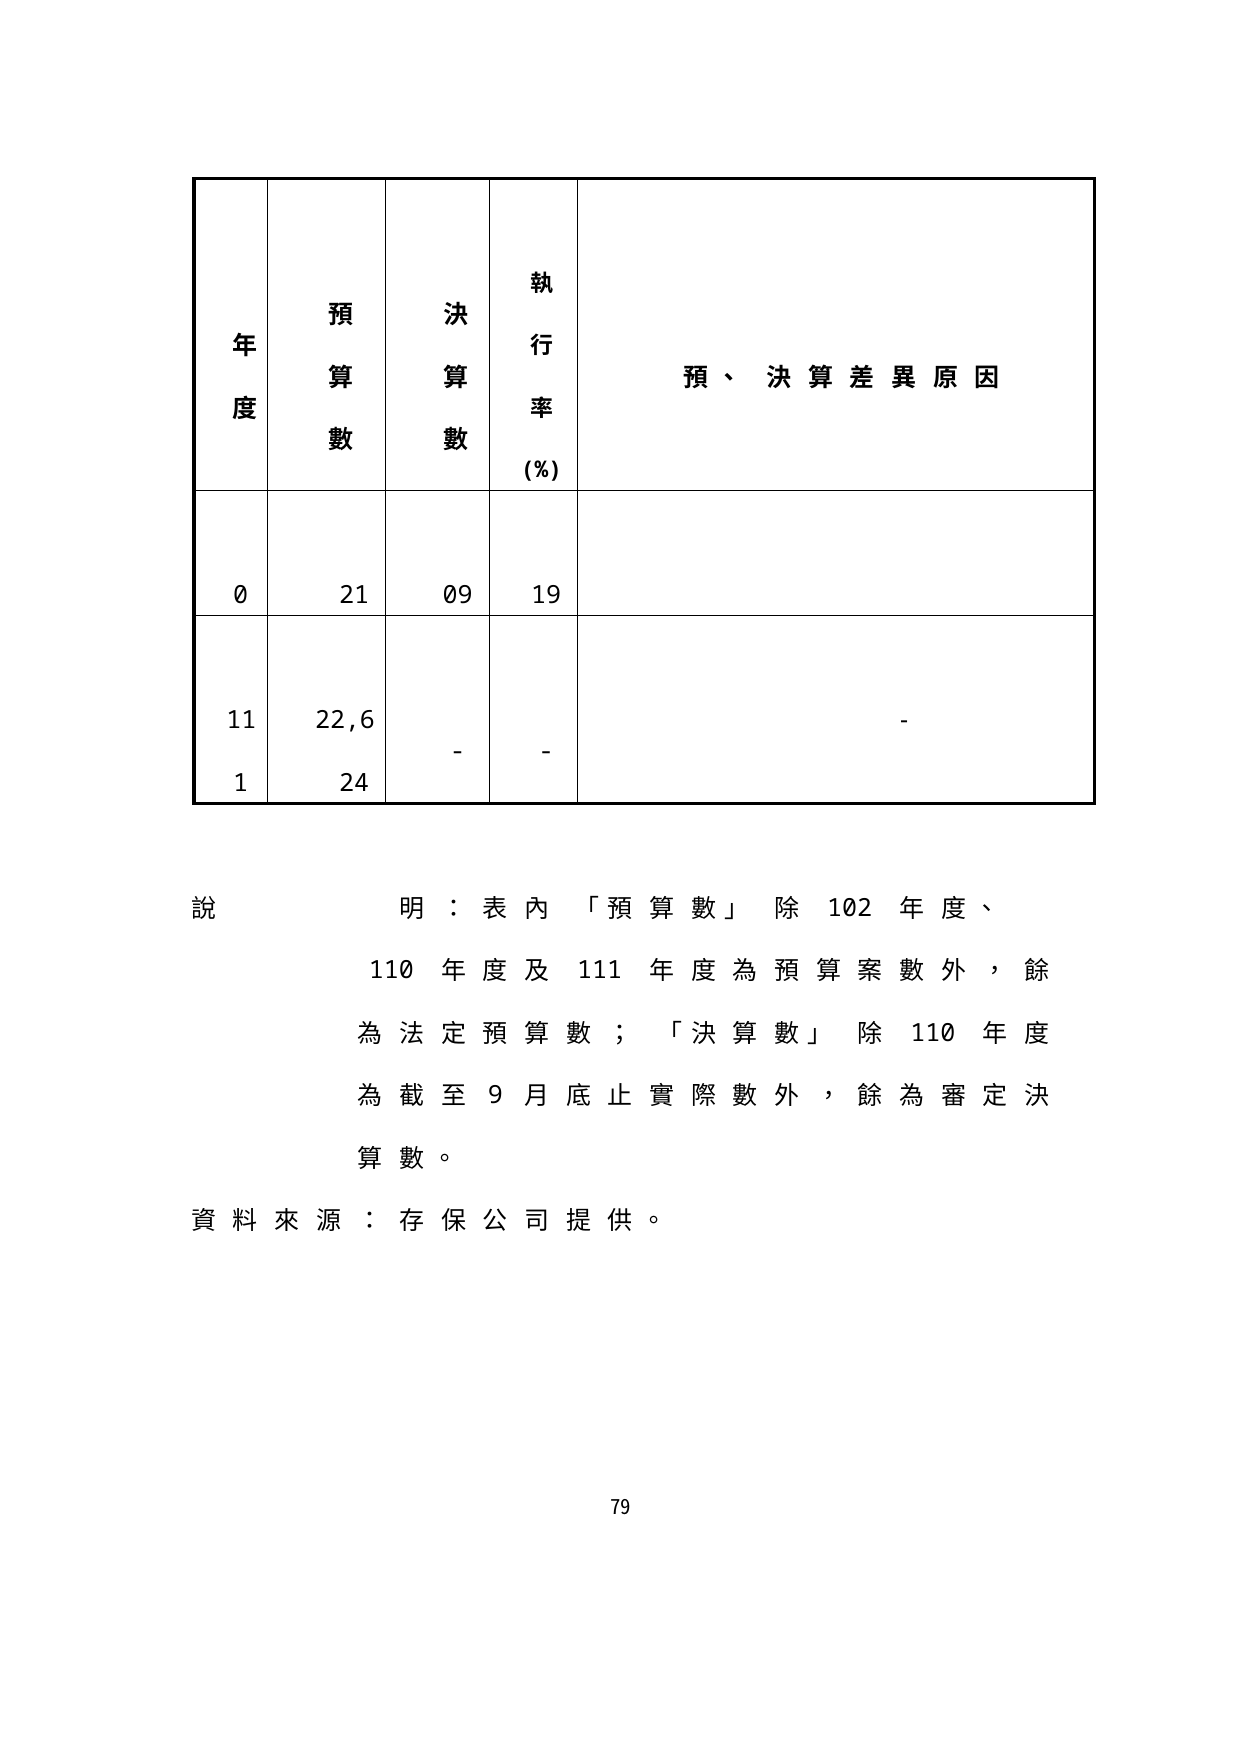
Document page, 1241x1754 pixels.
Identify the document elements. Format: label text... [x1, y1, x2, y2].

table_cell - [490, 616, 577, 802]
text 資料來源：存保公司提供。 [183, 1177, 1058, 1240]
table_header 決算數 [386, 180, 489, 490]
table_cell 09 [386, 491, 489, 615]
table_cell - [578, 616, 1093, 802]
table_header 預算數 [268, 180, 385, 490]
table_cell 0 [196, 491, 267, 615]
table_cell - [386, 616, 489, 802]
table_cell 21 [268, 491, 385, 615]
table_cell 19 [490, 491, 577, 615]
table_cell 22,624 [268, 616, 385, 802]
table_header 預、決算差異原因 [578, 180, 1093, 490]
table_cell - [578, 491, 1093, 615]
table_header 年度 [196, 180, 267, 490]
table_cell 111 [196, 616, 267, 802]
table_header 執行率(%) [490, 180, 577, 490]
text 說 明：表內「預算數」除102年度、110年度及111年度為預算案數外，餘為法定預算數；「決算數」除110年度為截至9月底止實際數外，餘為審定決算數。 [183, 865, 1058, 1177]
